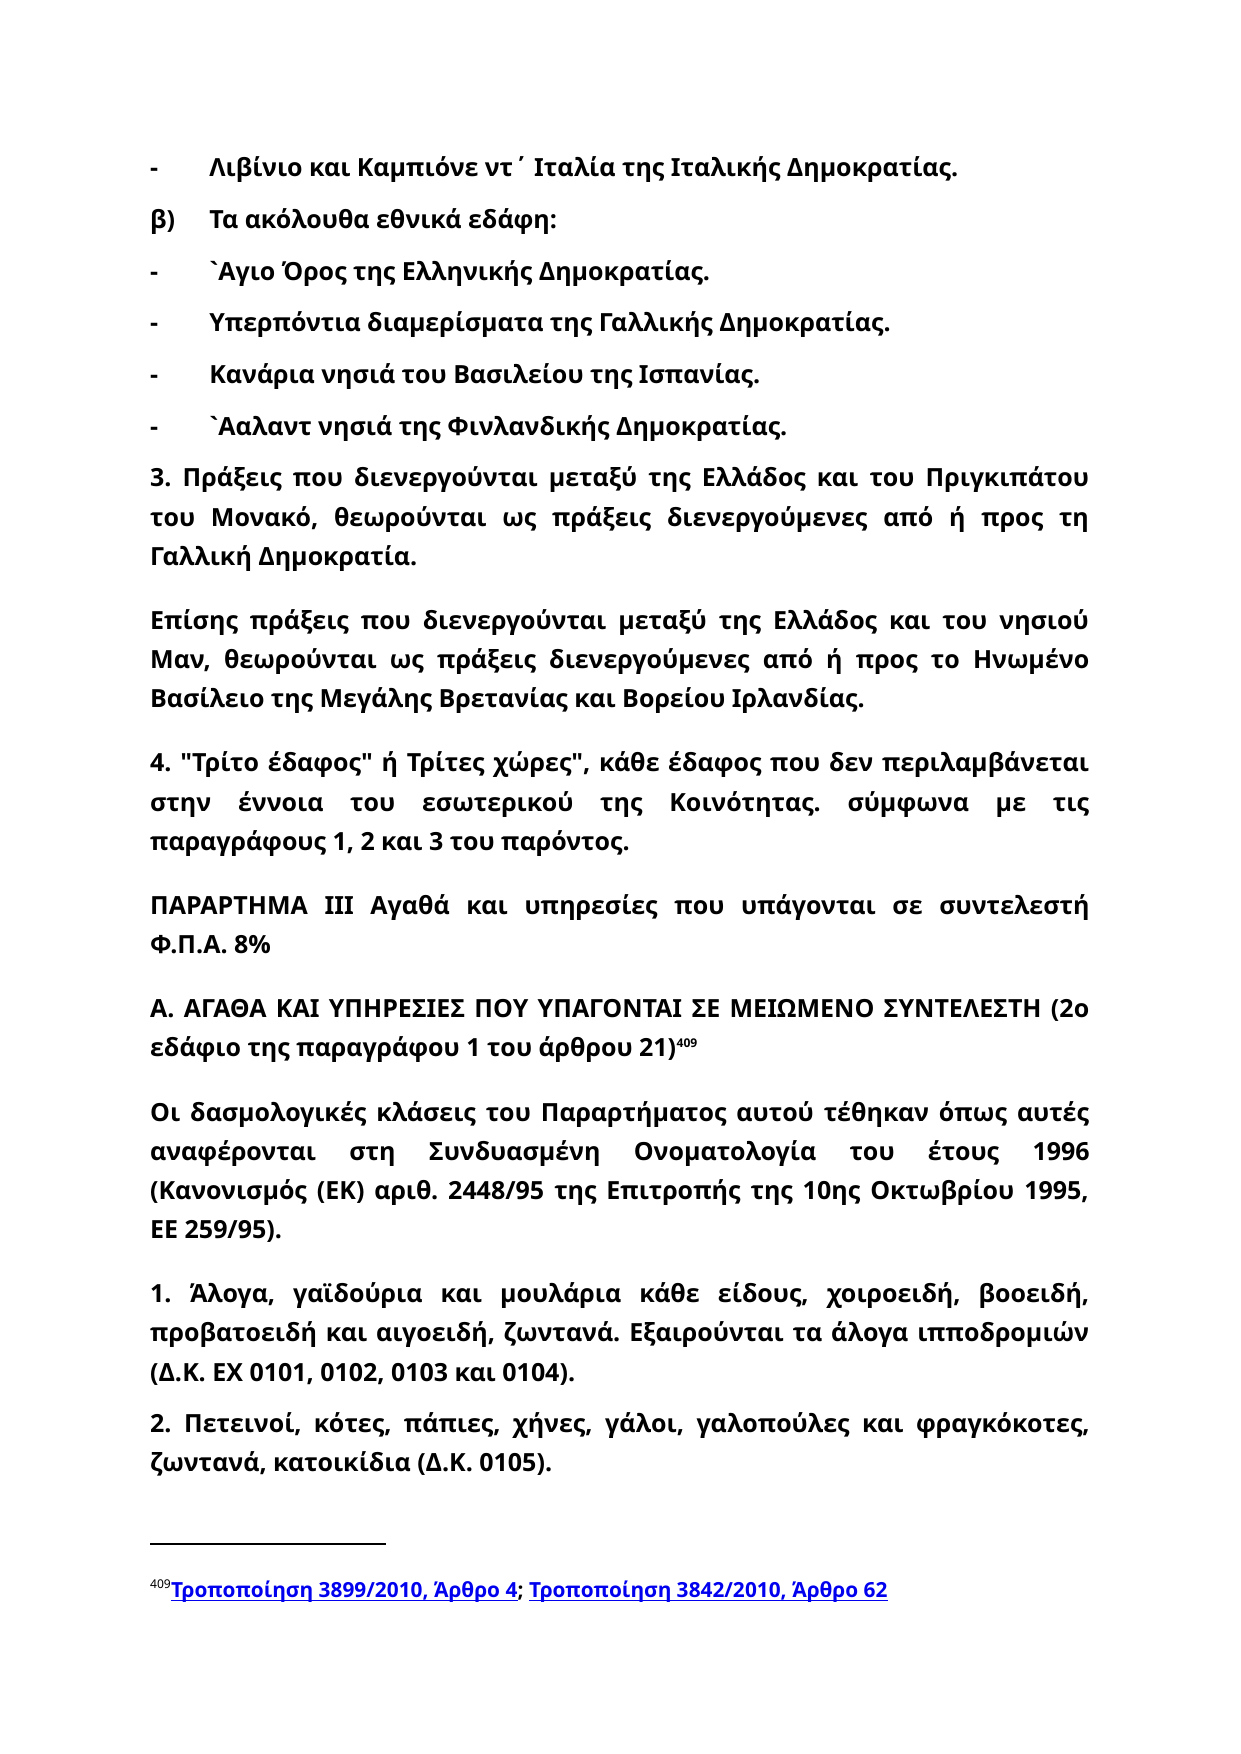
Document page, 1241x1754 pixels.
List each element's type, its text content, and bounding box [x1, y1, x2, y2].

text Επίσης πράξεις που διενεργούνται μεταξύ της Ελλάδος και του νησιού Μαν, θεωρούνται ως πράξεις διενεργούμενες από ή προς το Ηνωμένο Βασίλειο της Μεγάλης Βρετανίας και Βορείου Ιρλανδίας. [150, 602, 1090, 715]
text Οι δασμολογικές κλάσεις του Παραρτήματος αυτού τέθηκαν όπως αυτές αναφέρονται στη Συνδυασμένη Ονοματολογία του έτους 1996 (Κανονισμός (ΕΚ) αριθ. 2448/95 της Επιτροπής της 10ης Οκτωβρίου 1995, ΕΕ 259/95). [150, 1094, 1090, 1246]
text ΠΑΡΑΡΤΗΜΑ III Αγαθά και υπηρεσίες που υπάγονται σε συντελεστή Φ.Π.Α. 8% [150, 887, 1090, 961]
list - `Αγιο Όρος της Ελληνικής Δημοκρατίας. [150, 253, 1090, 287]
text Τροποποίηση 3899/2010, Άρθρο 4; Τροποποίηση 3842/2010, Άρθρο 62 [150, 1576, 1090, 1604]
list - Λιβίνιο και Καμπιόνε ντ΄ Ιταλία της Ιταλικής Δημοκρατίας. [150, 150, 1090, 184]
text 3. Πράξεις που διενεργούνται μεταξύ της Ελλάδος και του Πριγκιπάτου του Μονακό, θεωρούνται ως πράξεις διενεργούμενες από ή προς τη Γαλλική Δημοκρατία. [150, 460, 1090, 572]
list - `Ααλαντ νησιά της Φινλανδικής Δημοκρατίας. [150, 408, 1090, 442]
text 4. "Τρίτο έδαφος" ή Τρίτες χώρες", κάθε έδαφος που δεν περιλαμβάνεται στην έννοια του εσωτερικού της Κοινότητας. σύμφωνα με τις παραγράφους 1, 2 και 3 του παρόντος. [150, 745, 1090, 857]
text 2. Πετεινοί, κότες, πάπιες, χήνες, γάλοι, γαλοπούλες και φραγκόκοτες, ζωντανά, κατοικίδια (Δ.Κ. 0105). [150, 1406, 1090, 1479]
text 1. Άλογα, γαϊδούρια και μουλάρια κάθε είδους, χοιροειδή, βοοειδή, προβατοειδή και αιγοειδή, ζωντανά. Εξαιρούνται τα άλογα ιπποδρομιών (Δ.Κ. ΕΧ 0101, 0102, 0103 και 0104). [150, 1276, 1090, 1388]
list β) Τα ακόλουθα εθνικά εδάφη: [150, 202, 1090, 236]
list - Κανάρια νησιά του Βασιλείου της Ισπανίας. [150, 357, 1090, 391]
list - Υπερπόντια διαμερίσματα της Γαλλικής Δημοκρατίας. [150, 305, 1090, 339]
text Α. ΑΓΑΘΑ ΚΑΙ ΥΠΗΡΕΣΙΕΣ ΠΟΥ ΥΠΑΓΟΝΤΑΙ ΣΕ ΜΕΙΩΜΕΝΟ ΣΥΝΤΕΛΕΣΤΗ (2ο εδάφιο της παραγράφου 1 του άρθρου 21) [150, 991, 1090, 1064]
